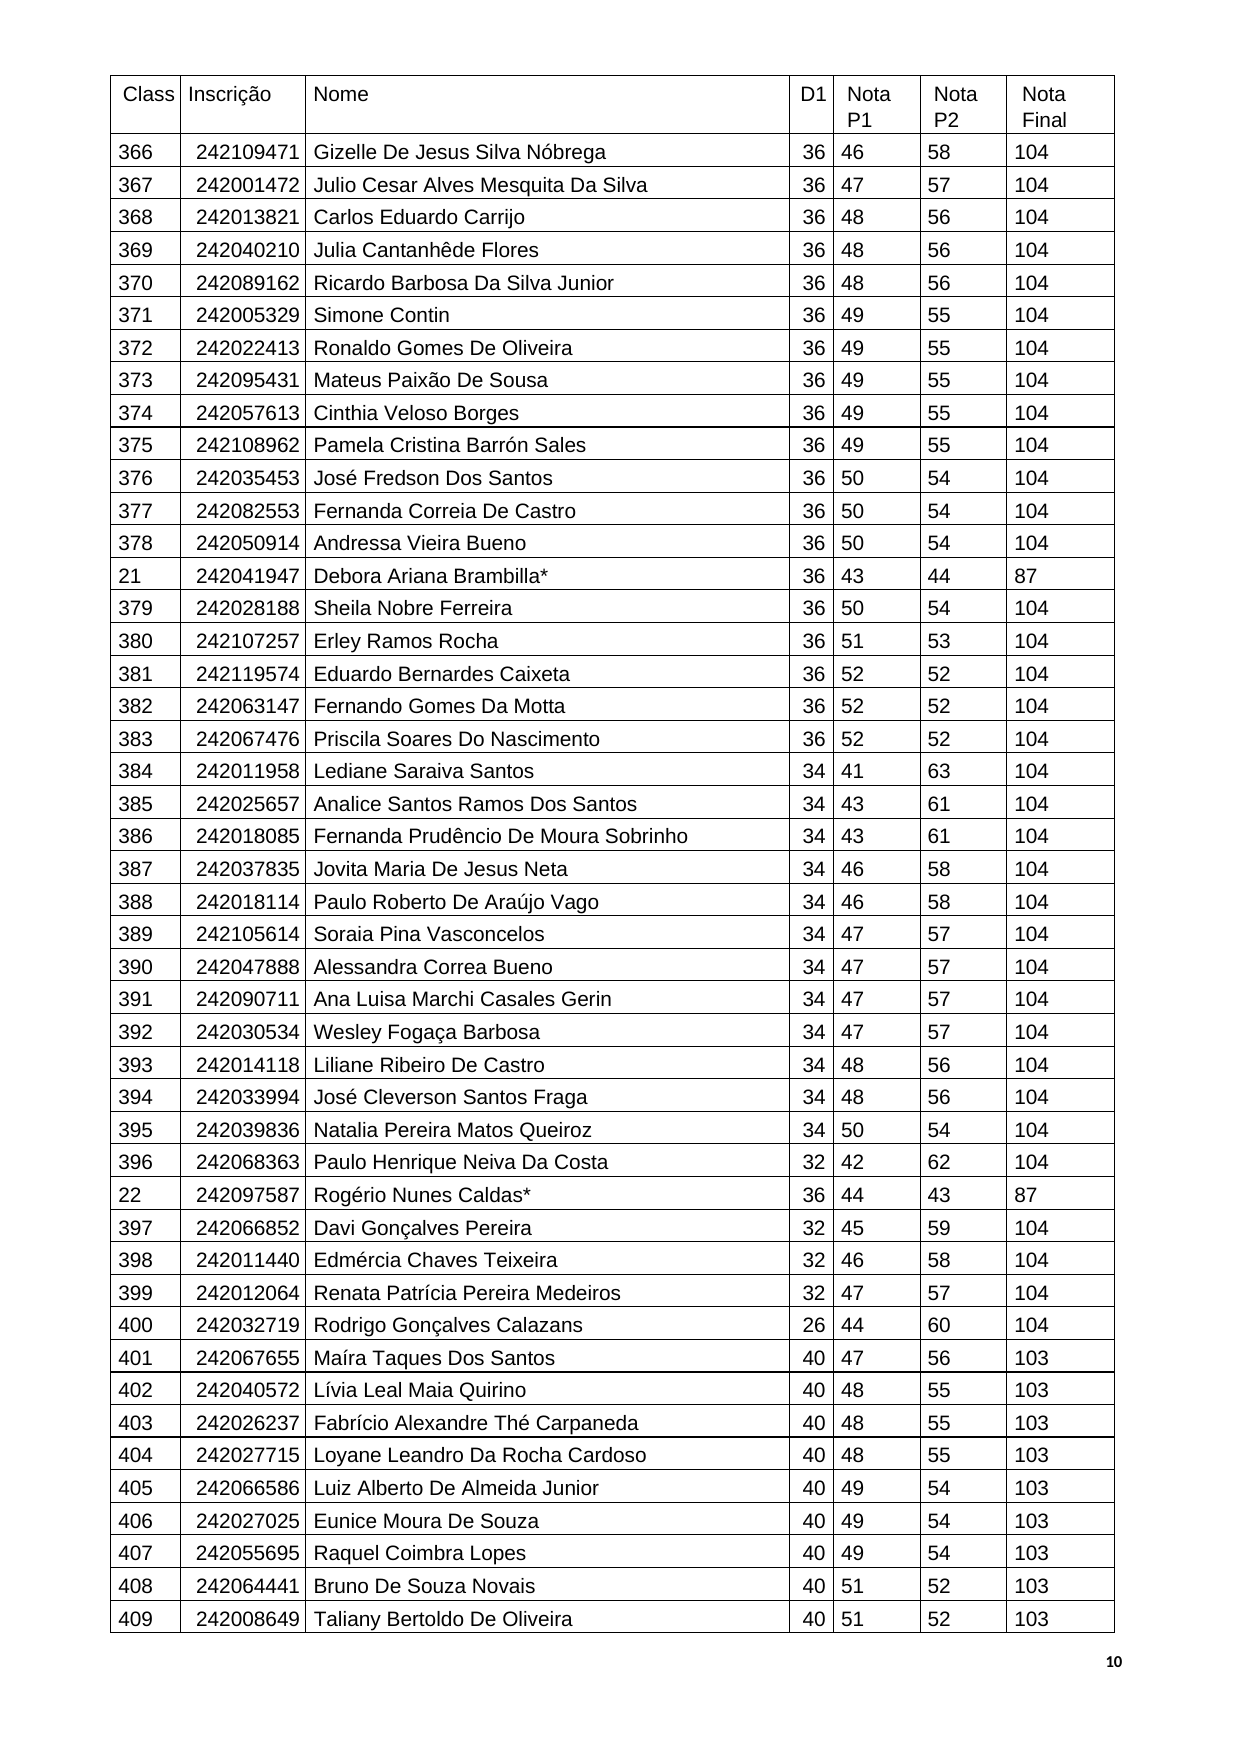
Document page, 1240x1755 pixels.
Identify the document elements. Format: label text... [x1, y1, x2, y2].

table_cell 104 [1007, 819, 1114, 850]
table_cell 379 [111, 590, 180, 622]
table_cell Lediane Saraiva Santos [306, 753, 789, 785]
table_cell 406 [111, 1503, 180, 1534]
table_cell Loyane Leandro Da Rocha Cardoso [306, 1438, 789, 1469]
table_cell 40 [790, 1470, 833, 1502]
table_cell 54 [921, 460, 1006, 492]
table_cell Soraia Pina Vasconcelos [306, 916, 789, 948]
table_cell Paulo Henrique Neiva Da Costa [306, 1144, 789, 1176]
table_cell 55 [921, 395, 1006, 426]
table_cell 59 [921, 1210, 1006, 1241]
table_cell 375 [111, 428, 180, 459]
table_cell 400 [111, 1307, 180, 1339]
table_cell 45 [834, 1210, 920, 1241]
table_cell 32 [790, 1242, 833, 1273]
table_cell 57 [921, 916, 1006, 948]
table_cell 58 [921, 851, 1006, 883]
table_cell 242011958 [181, 753, 305, 785]
table_cell 47 [834, 1275, 920, 1306]
table_cell Taliany Bertoldo De Oliveira [306, 1601, 789, 1632]
table_cell 391 [111, 981, 180, 1013]
table_cell 57 [921, 1014, 1006, 1046]
table_cell Ana Luisa Marchi Casales Gerin [306, 981, 789, 1013]
table_cell 242001472 [181, 167, 305, 198]
table_cell Ricardo Barbosa Da Silva Junior [306, 265, 789, 296]
table_cell 49 [834, 1535, 920, 1567]
table_cell 49 [834, 1470, 920, 1502]
table_cell 394 [111, 1079, 180, 1111]
table_cell Nota P2 [921, 76, 1006, 133]
table_cell 63 [921, 753, 1006, 785]
table_cell 55 [921, 330, 1006, 361]
table_cell 34 [790, 949, 833, 980]
table_cell 104 [1007, 1275, 1114, 1306]
table_cell 104 [1007, 1144, 1114, 1176]
table_cell 52 [921, 1601, 1006, 1632]
table_cell José Fredson Dos Santos [306, 460, 789, 492]
table_cell 58 [921, 884, 1006, 915]
table_cell 242037835 [181, 851, 305, 883]
table_cell 87 [1007, 558, 1114, 589]
table_cell Fabrício Alexandre Thé Carpaneda [306, 1405, 789, 1436]
table_cell Class [111, 76, 180, 133]
table_cell 397 [111, 1210, 180, 1241]
table_cell 104 [1007, 1307, 1114, 1339]
table_cell Cinthia Veloso Borges [306, 395, 789, 426]
table_cell 46 [834, 134, 920, 166]
table_cell 401 [111, 1340, 180, 1371]
table_cell 242035453 [181, 460, 305, 492]
table_cell 242047888 [181, 949, 305, 980]
table_cell 104 [1007, 134, 1114, 166]
table_cell 381 [111, 656, 180, 687]
table_cell 242011440 [181, 1242, 305, 1273]
table_cell 104 [1007, 297, 1114, 329]
table_cell Andressa Vieira Bueno [306, 525, 789, 557]
table_cell 54 [921, 1535, 1006, 1567]
table_cell 393 [111, 1047, 180, 1078]
table_cell 40 [790, 1438, 833, 1469]
table_cell 34 [790, 1079, 833, 1111]
table_cell 242033994 [181, 1079, 305, 1111]
table_cell 242030534 [181, 1014, 305, 1046]
table_cell 49 [834, 395, 920, 426]
table_cell 43 [921, 1177, 1006, 1208]
table_cell 40 [790, 1568, 833, 1599]
table_cell 34 [790, 819, 833, 850]
table_cell 382 [111, 688, 180, 719]
table_cell 104 [1007, 330, 1114, 361]
table_cell 36 [790, 362, 833, 394]
table_cell 377 [111, 493, 180, 524]
table_cell 370 [111, 265, 180, 296]
table_cell Luiz Alberto De Almeida Junior [306, 1470, 789, 1502]
table_cell 242039836 [181, 1112, 305, 1143]
table_cell 104 [1007, 916, 1114, 948]
table_cell 54 [921, 525, 1006, 557]
table_cell 242032719 [181, 1307, 305, 1339]
table_cell 36 [790, 134, 833, 166]
table_cell 55 [921, 1438, 1006, 1469]
table_cell Paulo Roberto De Araújo Vago [306, 884, 789, 915]
table_cell 407 [111, 1535, 180, 1567]
table_cell 387 [111, 851, 180, 883]
table_cell 104 [1007, 167, 1114, 198]
table_cell 242040572 [181, 1373, 305, 1404]
table_cell Gizelle De Jesus Silva Nóbrega [306, 134, 789, 166]
table_cell 104 [1007, 981, 1114, 1013]
table_cell Wesley Fogaça Barbosa [306, 1014, 789, 1046]
table_cell 32 [790, 1210, 833, 1241]
table_cell 409 [111, 1601, 180, 1632]
table_cell 58 [921, 1242, 1006, 1273]
table_cell 403 [111, 1405, 180, 1436]
table_cell 32 [790, 1144, 833, 1176]
table_cell Renata Patrícia Pereira Medeiros [306, 1275, 789, 1306]
table_cell Nome [306, 76, 789, 133]
table_cell 242027025 [181, 1503, 305, 1534]
table_cell 104 [1007, 493, 1114, 524]
table_cell 36 [790, 265, 833, 296]
table_cell 242064441 [181, 1568, 305, 1599]
table_cell 46 [834, 1242, 920, 1273]
table_cell 371 [111, 297, 180, 329]
table_cell 242050914 [181, 525, 305, 557]
table_cell 104 [1007, 1210, 1114, 1241]
table_cell 378 [111, 525, 180, 557]
table_cell 49 [834, 362, 920, 394]
table_cell 103 [1007, 1340, 1114, 1371]
table_cell 103 [1007, 1470, 1114, 1502]
table_cell 56 [921, 199, 1006, 231]
table_cell 242008649 [181, 1601, 305, 1632]
table_cell 54 [921, 493, 1006, 524]
table_cell 103 [1007, 1535, 1114, 1567]
table_cell 405 [111, 1470, 180, 1502]
table_cell 51 [834, 1601, 920, 1632]
table_cell 34 [790, 786, 833, 817]
table_cell 32 [790, 1275, 833, 1306]
table_cell D1 [790, 76, 833, 133]
table_cell 48 [834, 1373, 920, 1404]
table_cell 104 [1007, 1047, 1114, 1078]
table_cell 48 [834, 1405, 920, 1436]
table_cell 104 [1007, 753, 1114, 785]
table_cell 44 [834, 1177, 920, 1208]
table_cell 57 [921, 981, 1006, 1013]
table_cell 52 [921, 721, 1006, 752]
table_cell 242057613 [181, 395, 305, 426]
table_cell 53 [921, 623, 1006, 654]
table_cell 40 [790, 1373, 833, 1404]
table_cell 372 [111, 330, 180, 361]
table_cell 388 [111, 884, 180, 915]
table_cell Natalia Pereira Matos Queiroz [306, 1112, 789, 1143]
table_cell 56 [921, 1047, 1006, 1078]
table_cell 34 [790, 1014, 833, 1046]
table_cell 57 [921, 949, 1006, 980]
table_cell 242018085 [181, 819, 305, 850]
table_cell 390 [111, 949, 180, 980]
table_cell 104 [1007, 525, 1114, 557]
table_cell 52 [834, 656, 920, 687]
table_cell Simone Contin [306, 297, 789, 329]
table_cell 48 [834, 1079, 920, 1111]
table_cell 104 [1007, 1112, 1114, 1143]
table_cell 242109471 [181, 134, 305, 166]
table_cell 36 [790, 395, 833, 426]
table_cell 47 [834, 167, 920, 198]
table_cell 242068363 [181, 1144, 305, 1176]
table_cell 402 [111, 1373, 180, 1404]
table_cell Edmércia Chaves Teixeira [306, 1242, 789, 1273]
table_cell Eduardo Bernardes Caixeta [306, 656, 789, 687]
table_cell 399 [111, 1275, 180, 1306]
table_cell 60 [921, 1307, 1006, 1339]
table_cell 36 [790, 199, 833, 231]
table_cell 104 [1007, 656, 1114, 687]
table_cell 242026237 [181, 1405, 305, 1436]
table_cell 34 [790, 1112, 833, 1143]
table_cell 49 [834, 1503, 920, 1534]
table_cell 104 [1007, 362, 1114, 394]
table_cell 34 [790, 851, 833, 883]
table_cell 34 [790, 981, 833, 1013]
table_cell 104 [1007, 721, 1114, 752]
table_cell 104 [1007, 1079, 1114, 1111]
table_cell Priscila Soares Do Nascimento [306, 721, 789, 752]
table_cell 56 [921, 265, 1006, 296]
table_cell 52 [921, 656, 1006, 687]
table_cell Julia Cantanhêde Flores [306, 232, 789, 263]
table_cell 47 [834, 981, 920, 1013]
table_cell 57 [921, 167, 1006, 198]
table_cell 36 [790, 525, 833, 557]
table_cell 47 [834, 1014, 920, 1046]
table_cell 43 [834, 558, 920, 589]
table_cell 103 [1007, 1438, 1114, 1469]
table_cell 242089162 [181, 265, 305, 296]
table_cell 26 [790, 1307, 833, 1339]
table_cell 55 [921, 297, 1006, 329]
table_cell Nota P1 [834, 76, 920, 133]
table_cell 43 [834, 786, 920, 817]
table_cell 404 [111, 1438, 180, 1469]
table_cell 242105614 [181, 916, 305, 948]
table_cell 34 [790, 1047, 833, 1078]
table_cell 47 [834, 1340, 920, 1371]
table_cell 104 [1007, 590, 1114, 622]
table_cell Liliane Ribeiro De Castro [306, 1047, 789, 1078]
table_cell 242066586 [181, 1470, 305, 1502]
table_cell 55 [921, 1373, 1006, 1404]
table_cell 61 [921, 819, 1006, 850]
table_cell 242082553 [181, 493, 305, 524]
table_cell 40 [790, 1601, 833, 1632]
table_cell 398 [111, 1242, 180, 1273]
table_cell 54 [921, 1112, 1006, 1143]
table_cell 36 [790, 493, 833, 524]
table_cell Bruno De Souza Novais [306, 1568, 789, 1599]
table_cell 55 [921, 428, 1006, 459]
table_cell Ronaldo Gomes De Oliveira [306, 330, 789, 361]
table_cell 104 [1007, 949, 1114, 980]
table_cell 43 [834, 819, 920, 850]
table_cell 242067655 [181, 1340, 305, 1371]
table_cell 62 [921, 1144, 1006, 1176]
table_cell 57 [921, 1275, 1006, 1306]
table_cell 104 [1007, 623, 1114, 654]
table_cell 385 [111, 786, 180, 817]
table_cell 383 [111, 721, 180, 752]
table_cell 34 [790, 884, 833, 915]
table_cell 242066852 [181, 1210, 305, 1241]
table_cell 56 [921, 1340, 1006, 1371]
table_cell 36 [790, 688, 833, 719]
table_cell 104 [1007, 199, 1114, 231]
table_cell 242090711 [181, 981, 305, 1013]
table_cell 44 [921, 558, 1006, 589]
table_cell 396 [111, 1144, 180, 1176]
table_cell 34 [790, 916, 833, 948]
table_cell 36 [790, 590, 833, 622]
table_cell 104 [1007, 395, 1114, 426]
table_cell 242119574 [181, 656, 305, 687]
table_cell 55 [921, 362, 1006, 394]
table_cell 242097587 [181, 1177, 305, 1208]
table_cell 87 [1007, 1177, 1114, 1208]
table_cell Sheila Nobre Ferreira [306, 590, 789, 622]
table_cell Maíra Taques Dos Santos [306, 1340, 789, 1371]
table_cell 50 [834, 525, 920, 557]
table_cell 368 [111, 199, 180, 231]
table_cell 104 [1007, 428, 1114, 459]
table_cell 48 [834, 1438, 920, 1469]
table_cell 50 [834, 1112, 920, 1143]
table_cell 374 [111, 395, 180, 426]
table_cell 103 [1007, 1373, 1114, 1404]
table_cell 52 [921, 688, 1006, 719]
table_cell 103 [1007, 1503, 1114, 1534]
table_cell 21 [111, 558, 180, 589]
table_cell 380 [111, 623, 180, 654]
table_cell 242063147 [181, 688, 305, 719]
table_cell 392 [111, 1014, 180, 1046]
table_cell 48 [834, 199, 920, 231]
table_cell 103 [1007, 1568, 1114, 1599]
table_cell 40 [790, 1535, 833, 1567]
table_cell 408 [111, 1568, 180, 1599]
table_cell 49 [834, 297, 920, 329]
table_cell 61 [921, 786, 1006, 817]
table_cell 54 [921, 1470, 1006, 1502]
table_cell 36 [790, 297, 833, 329]
table_cell 104 [1007, 786, 1114, 817]
table_cell 242014118 [181, 1047, 305, 1078]
table_cell 242013821 [181, 199, 305, 231]
table_cell 56 [921, 1079, 1006, 1111]
table_cell 242108962 [181, 428, 305, 459]
table_cell 52 [921, 1568, 1006, 1599]
table_cell 103 [1007, 1601, 1114, 1632]
table_cell Alessandra Correa Bueno [306, 949, 789, 980]
table_cell Fernanda Correia De Castro [306, 493, 789, 524]
table_cell 36 [790, 558, 833, 589]
table_cell 36 [790, 623, 833, 654]
table_cell Eunice Moura De Souza [306, 1503, 789, 1534]
table_cell 242018114 [181, 884, 305, 915]
table_cell 242012064 [181, 1275, 305, 1306]
table_cell 49 [834, 330, 920, 361]
table_cell 104 [1007, 851, 1114, 883]
table_cell 58 [921, 134, 1006, 166]
table_cell 242022413 [181, 330, 305, 361]
table_cell 389 [111, 916, 180, 948]
table_cell 242028188 [181, 590, 305, 622]
table_cell 22 [111, 1177, 180, 1208]
table_cell 36 [790, 428, 833, 459]
table_cell 52 [834, 688, 920, 719]
table_cell Erley Ramos Rocha [306, 623, 789, 654]
table_cell 50 [834, 460, 920, 492]
table_cell 49 [834, 428, 920, 459]
table_cell Pamela Cristina Barrón Sales [306, 428, 789, 459]
table_cell 47 [834, 949, 920, 980]
table_cell 36 [790, 721, 833, 752]
table_cell 36 [790, 232, 833, 263]
table_cell Rodrigo Gonçalves Calazans [306, 1307, 789, 1339]
table_cell 42 [834, 1144, 920, 1176]
table_cell 46 [834, 884, 920, 915]
table_cell Inscrição [181, 76, 305, 133]
table_cell 104 [1007, 232, 1114, 263]
table_cell Nota Final [1007, 76, 1114, 133]
table_cell 44 [834, 1307, 920, 1339]
table_cell Carlos Eduardo Carrijo [306, 199, 789, 231]
table_cell 369 [111, 232, 180, 263]
table_cell 47 [834, 916, 920, 948]
table_cell 104 [1007, 688, 1114, 719]
table_cell 104 [1007, 884, 1114, 915]
table_cell Fernando Gomes Da Motta [306, 688, 789, 719]
table_cell 36 [790, 460, 833, 492]
table_cell 242107257 [181, 623, 305, 654]
table_cell 104 [1007, 1014, 1114, 1046]
table_cell 51 [834, 623, 920, 654]
table_cell Jovita Maria De Jesus Neta [306, 851, 789, 883]
table_cell 103 [1007, 1405, 1114, 1436]
table_cell 46 [834, 851, 920, 883]
table_cell 40 [790, 1340, 833, 1371]
table_cell 367 [111, 167, 180, 198]
table_cell 104 [1007, 460, 1114, 492]
table_cell 55 [921, 1405, 1006, 1436]
table_cell 384 [111, 753, 180, 785]
table_cell 56 [921, 232, 1006, 263]
table_cell 242055695 [181, 1535, 305, 1567]
table_cell 366 [111, 134, 180, 166]
table_cell 50 [834, 590, 920, 622]
table_cell Fernanda Prudêncio De Moura Sobrinho [306, 819, 789, 850]
table_cell 395 [111, 1112, 180, 1143]
table_cell 52 [834, 721, 920, 752]
table_cell 36 [790, 656, 833, 687]
table_cell 48 [834, 1047, 920, 1078]
table_cell Mateus Paixão De Sousa [306, 362, 789, 394]
table_cell 41 [834, 753, 920, 785]
table_cell Rogério Nunes Caldas* [306, 1177, 789, 1208]
table_cell 242005329 [181, 297, 305, 329]
table_cell 376 [111, 460, 180, 492]
table_cell Lívia Leal Maia Quirino [306, 1373, 789, 1404]
table_cell Analice Santos Ramos Dos Santos [306, 786, 789, 817]
table_cell 242040210 [181, 232, 305, 263]
table_cell 40 [790, 1503, 833, 1534]
table_cell 54 [921, 1503, 1006, 1534]
table_cell 242067476 [181, 721, 305, 752]
table_cell 40 [790, 1405, 833, 1436]
table_cell 34 [790, 753, 833, 785]
table_cell 373 [111, 362, 180, 394]
table_cell 242095431 [181, 362, 305, 394]
table_cell Julio Cesar Alves Mesquita Da Silva [306, 167, 789, 198]
table_cell 50 [834, 493, 920, 524]
table_cell 104 [1007, 1242, 1114, 1273]
table_cell 51 [834, 1568, 920, 1599]
table_cell 48 [834, 265, 920, 296]
table_cell 48 [834, 232, 920, 263]
table_cell José Cleverson Santos Fraga [306, 1079, 789, 1111]
table_cell Debora Ariana Brambilla* [306, 558, 789, 589]
table_cell 104 [1007, 265, 1114, 296]
table_cell 36 [790, 167, 833, 198]
table_cell 36 [790, 1177, 833, 1208]
table_cell 36 [790, 330, 833, 361]
table_cell Davi Gonçalves Pereira [306, 1210, 789, 1241]
table_cell 242041947 [181, 558, 305, 589]
table_cell 386 [111, 819, 180, 850]
table_cell 242025657 [181, 786, 305, 817]
table_cell 54 [921, 590, 1006, 622]
table_cell 242027715 [181, 1438, 305, 1469]
table_cell Raquel Coimbra Lopes [306, 1535, 789, 1567]
